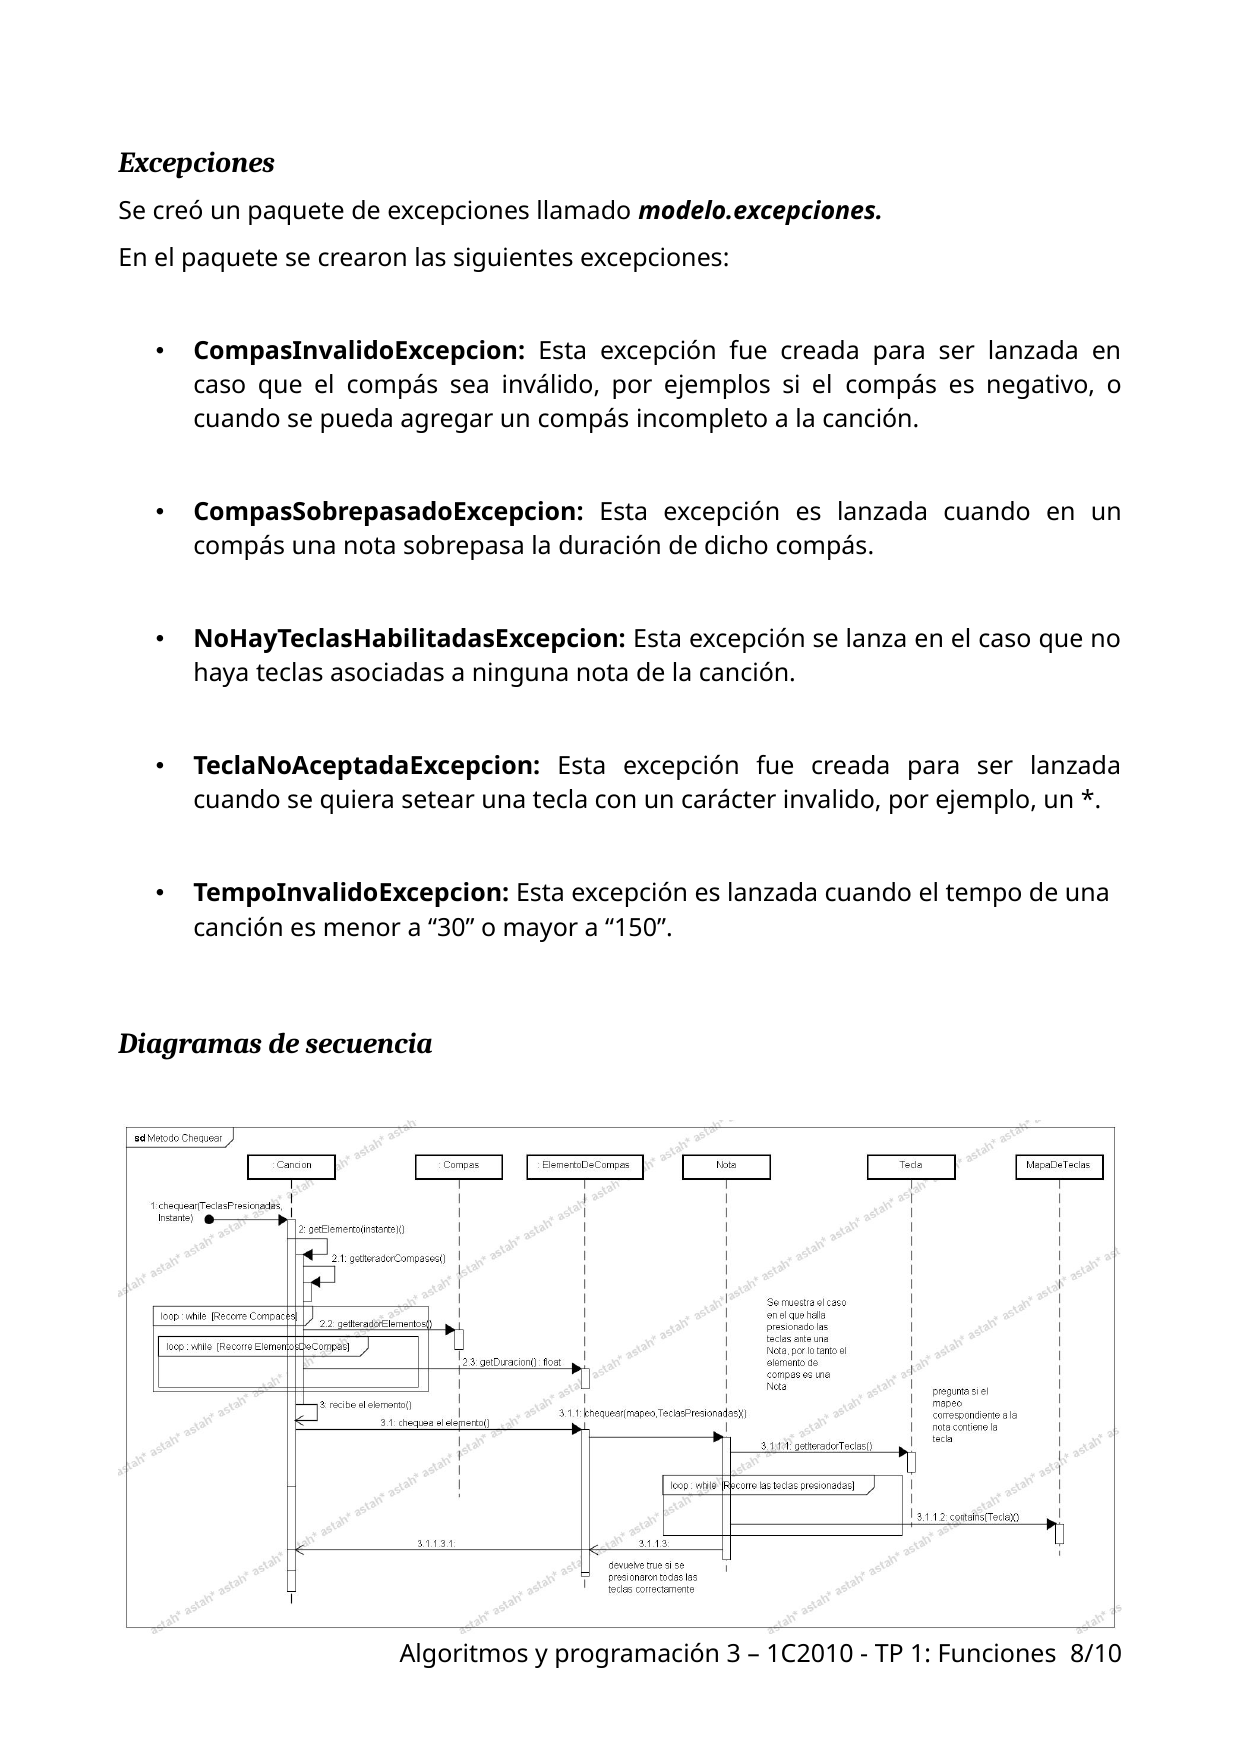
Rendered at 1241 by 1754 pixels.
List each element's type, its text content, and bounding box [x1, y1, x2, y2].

list NoHayTeclasHabilitadasExcepcion: Esta excepción se lanza en el caso que no haya teclas asociadas a ninguna nota de la canción. [156, 621, 1122, 689]
list CompasSobrepasadoExcepcion: Esta excepción es lanzada cuando en un compás una nota sobrepasa la duración de dicho compás. [156, 493, 1122, 562]
text En el paquete se crearon las siguientes excepciones: [118, 239, 1122, 273]
list TeclaNoAceptadaExcepcion: Esta excepción fue creada para ser lanzada cuando se quiera setear una tecla con un carácter invalido, por ejemplo, un *. [156, 748, 1122, 816]
picture [118, 1120, 1122, 1635]
list CompasInvalidoExcepcion: Esta excepción fue creada para ser lanzada en caso que el compás sea inválido, por ejemplos si el compás es negativo, o cuando se pueda agregar un compás incompleto a la canción. [156, 332, 1122, 434]
list TempoInvalidoExcepcion: Esta excepción es lanzada cuando el tempo de una canción es menor a “30” o mayor a “150”. [156, 875, 1122, 943]
subtitle Diagramas de secuencia [118, 1027, 1122, 1061]
text Se creó un paquete de excepciones llamado modelo.excepciones. [118, 193, 1122, 227]
subtitle Excepciones [118, 147, 1122, 180]
